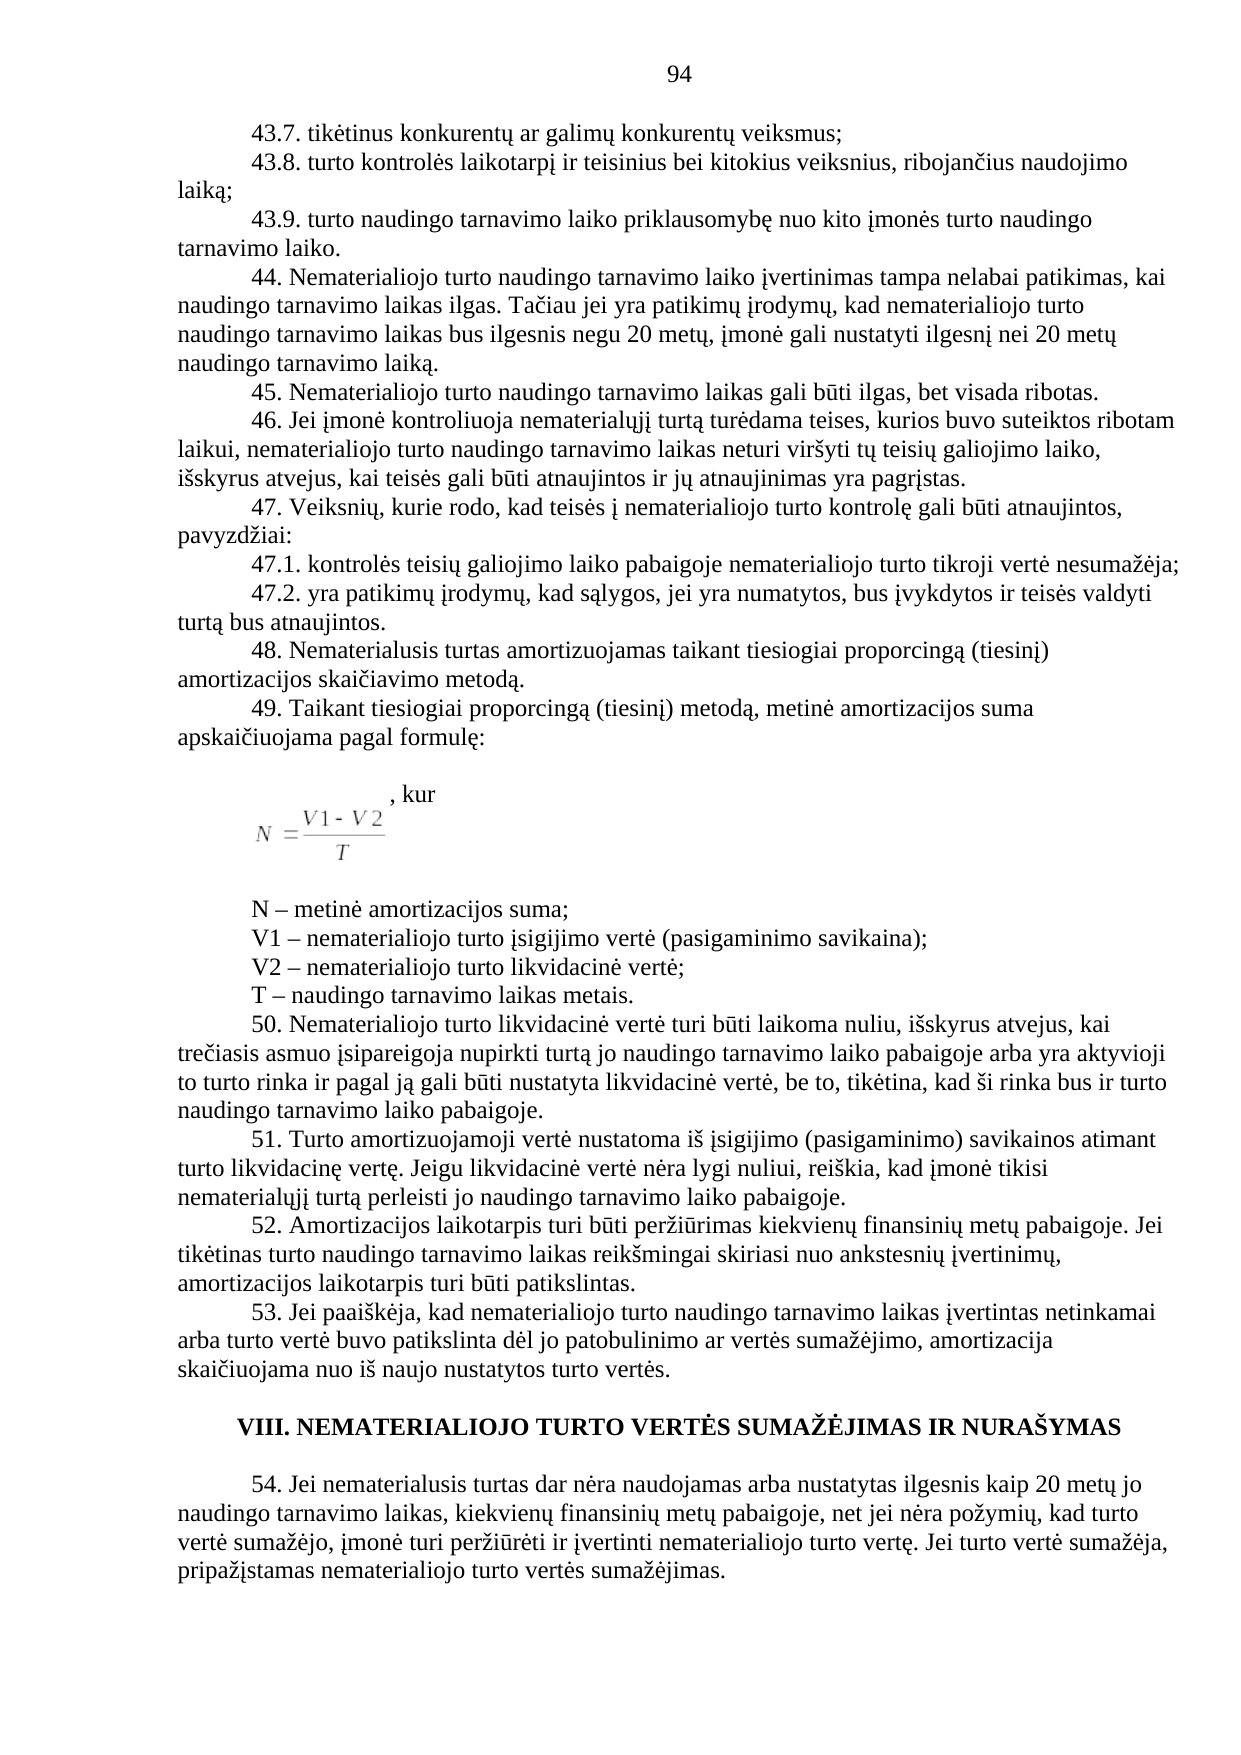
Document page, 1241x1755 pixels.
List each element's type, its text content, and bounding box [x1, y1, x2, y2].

text 45. Nematerialiojo turto naudingo tarnavimo laikas gali būti ilgas, bet visada ribotas. [177, 377, 1181, 406]
text 47.1. kontrolės teisių galiojimo laiko pabaigoje nematerialiojo turto tikroji vertė nesumažėja; [177, 549, 1181, 578]
text 46. Jei įmonė kontroliuoja nematerialųjį turtą turėdama teises, kurios buvo suteiktos ribotam laikui, nematerialiojo turto naudingo tarnavimo laikas neturi viršyti tų teisių galiojimo laiko, išskyrus atvejus, kai teisės gali būti atnaujintos ir jų atnaujinimas yra pagrįstas. [177, 406, 1181, 492]
text T – naudingo tarnavimo laikas metais. [177, 980, 1181, 1009]
text 47. Veiksnių, kurie rodo, kad teisės į nematerialiojo turto kontrolę gali būti atnaujintos, pavyzdžiai: [177, 492, 1181, 549]
text 48. Nematerialusis turtas amortizuojamas taikant tiesiogiai proporcingą (tiesinį) amortizacijos skaičiavimo metodą. [177, 636, 1181, 693]
text 53. Jei paaiškėja, kad nematerialiojo turto naudingo tarnavimo laikas įvertintas netinkamai arba turto vertė buvo patikslinta dėl jo patobulinimo ar vertės sumažėjimo, amortizacija skaičiuojama nuo iš naujo nustatytos turto vertės. [177, 1297, 1181, 1383]
text V1 – nematerialiojo turto įsigijimo vertė (pasigaminimo savikaina); [177, 923, 1181, 952]
text 44. Nematerialiojo turto naudingo tarnavimo laiko įvertinimas tampa nelabai patikimas, kai naudingo tarnavimo laikas ilgas. Tačiau jei yra patikimų įrodymų, kad nematerialiojo turto naudingo tarnavimo laikas bus ilgesnis negu 20 metų, įmonė gali nustatyti ilgesnį nei 20 metų naudingo tarnavimo laiką. [177, 262, 1181, 377]
text 51. Turto amortizuojamoji vertė nustatoma iš įsigijimo (pasigaminimo) savikainos atimant turto likvidacinę vertę. Jeigu likvidacinė vertė nėra lygi nuliui, reiškia, kad įmonė tikisi nematerialųjį turtą perleisti jo naudingo tarnavimo laiko pabaigoje. [177, 1124, 1181, 1210]
text 52. Amortizacijos laikotarpis turi būti peržiūrimas kiekvienų finansinių metų pabaigoje. Jei tikėtinas turto naudingo tarnavimo laikas reikšmingai skiriasi nuo ankstesnių įvertinimų, amortizacijos laikotarpis turi būti patikslintas. [177, 1210, 1181, 1297]
text V2 – nematerialiojo turto likvidacinė vertė; [177, 952, 1181, 980]
text 43.7. tikėtinus konkurentų ar galimų konkurentų veiksmus; [177, 118, 1181, 147]
text 54. Jei nematerialusis turtas dar nėra naudojamas arba nustatytas ilgesnis kaip 20 metų jo naudingo tarnavimo laikas, kiekvienų finansinių metų pabaigoje, net jei nėra požymių, kad turto vertė sumažėjo, įmonė turi peržiūrėti ir įvertinti nematerialiojo turto vertę. Jei turto vertė sumažėja, pripažįstamas nematerialiojo turto vertės sumažėjimas. [177, 1469, 1181, 1584]
text 47.2. yra patikimų įrodymų, kad sąlygos, jei yra numatytos, bus įvykdytos ir teisės valdyti turtą bus atnaujintos. [177, 578, 1181, 636]
text VIII. NEMATERIALIOJO TURTO VERTĖS SUMAŽĖJIMAS IR NURAŠYMAS [177, 1412, 1181, 1440]
text 49. Taikant tiesiogiai proporcingą (tiesinį) metodą, metinė amortizacijos suma apskaičiuojama pagal formulę: [177, 693, 1181, 751]
text 43.9. turto naudingo tarnavimo laiko priklausomybę nuo kito įmonės turto naudingo tarnavimo laiko. [177, 204, 1181, 262]
text , kur [177, 779, 1181, 865]
text 50. Nematerialiojo turto likvidacinė vertė turi būti laikoma nuliu, išskyrus atvejus, kai trečiasis asmuo įsipareigoja nupirkti turtą jo naudingo tarnavimo laiko pabaigoje arba yra aktyvioji to turto rinka ir pagal ją gali būti nustatyta likvidacinė vertė, be to, tikėtina, kad ši rinka bus ir turto naudingo tarnavimo laiko pabaigoje. [177, 1009, 1181, 1124]
text N – metinė amortizacijos suma; [177, 894, 1181, 923]
text 43.8. turto kontrolės laikotarpį ir teisinius bei kitokius veiksnius, ribojančius naudojimo laiką; [177, 147, 1181, 204]
